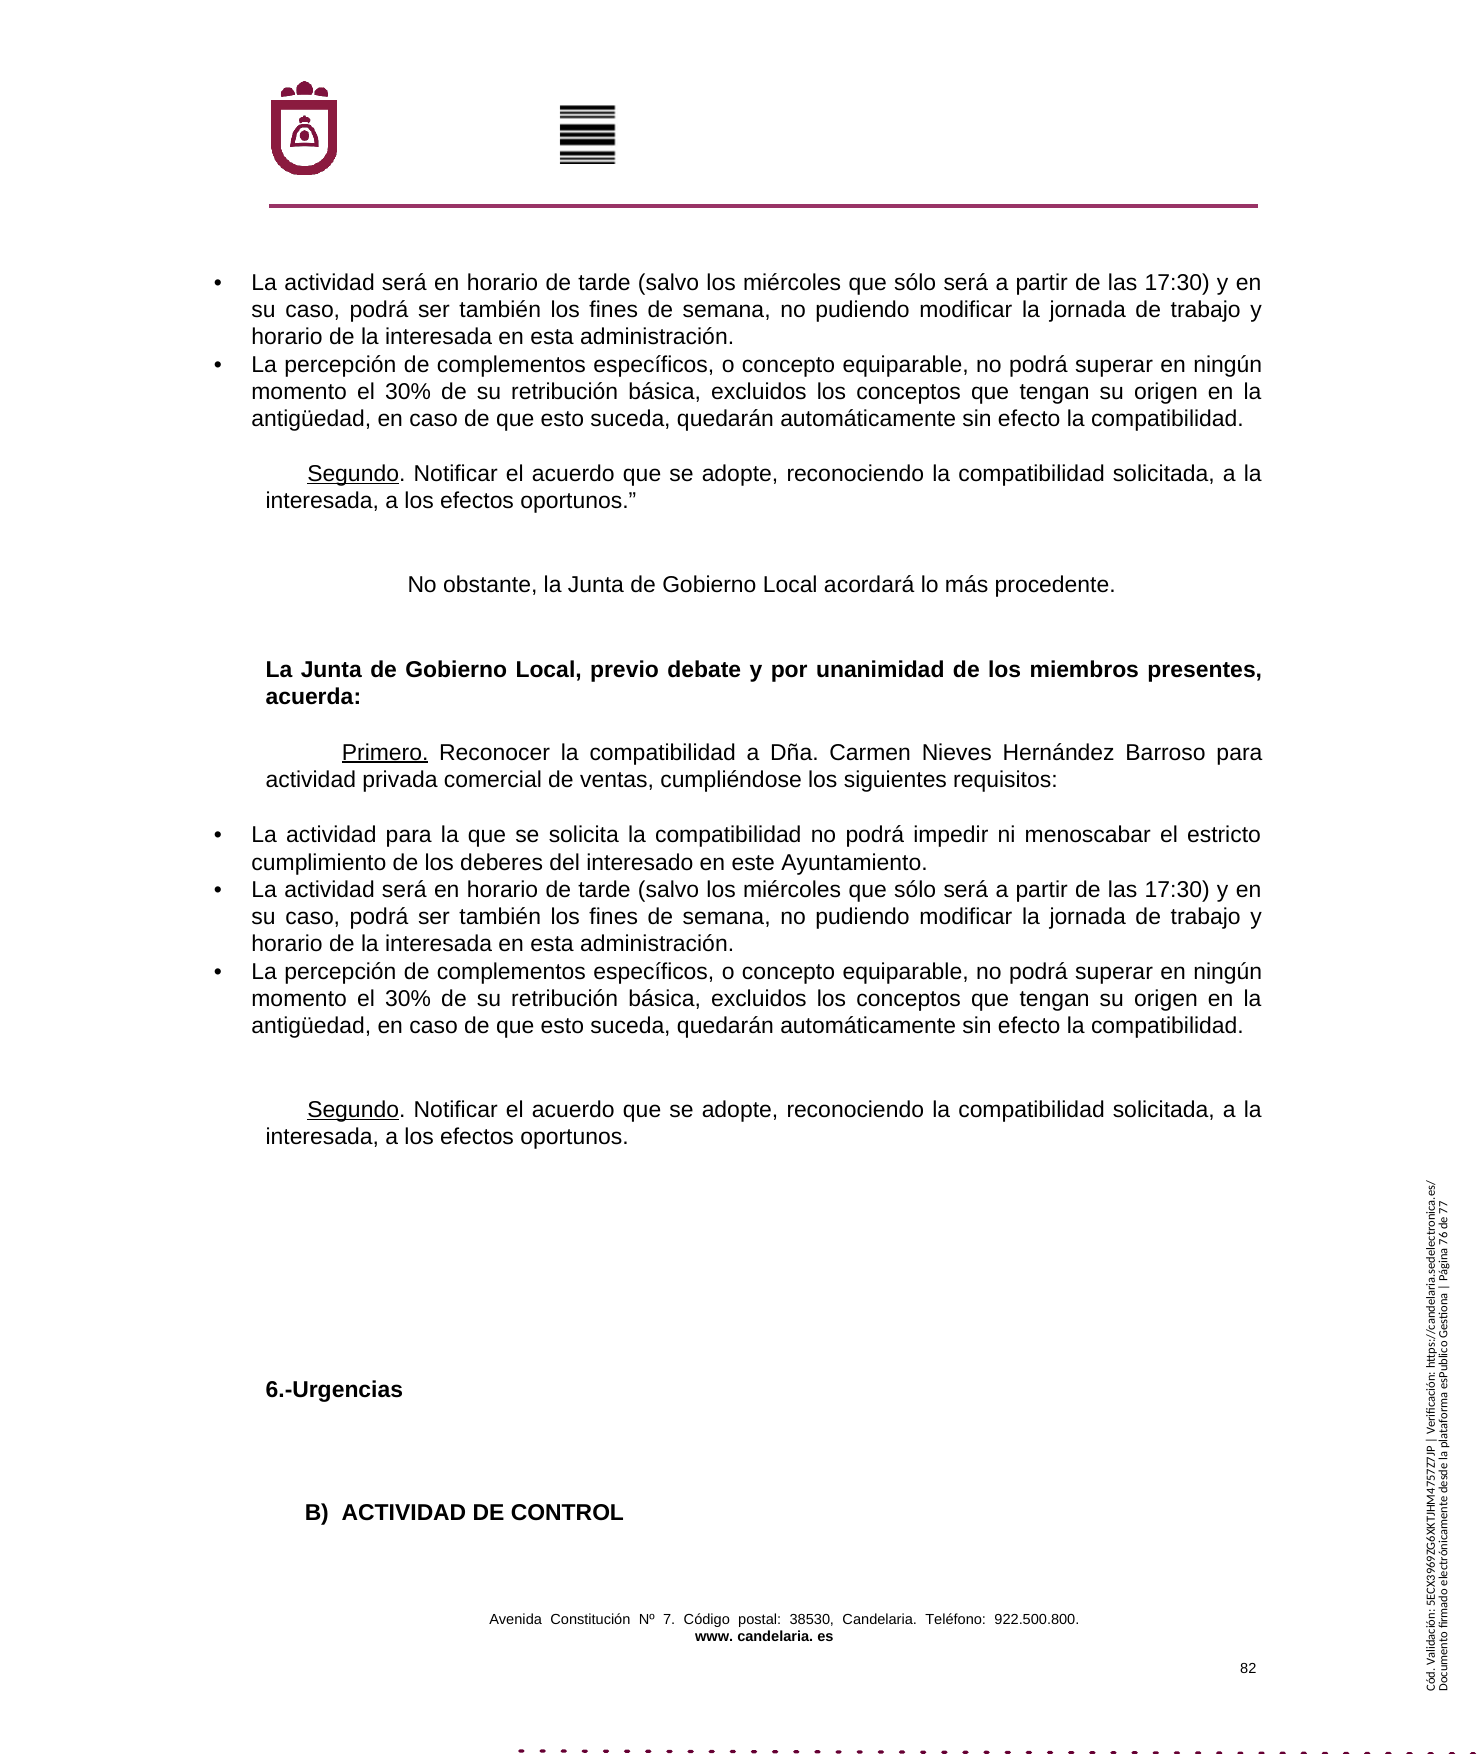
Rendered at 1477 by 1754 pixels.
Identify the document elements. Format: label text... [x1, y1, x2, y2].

text Primero. Reconocer la compatibilidad a Dña. Carmen Nieves Hernández Barroso para actividad privada comercial de ventas, cumpliéndose los siguientes requisitos: [265, 738, 1263, 792]
text Segundo. Notificar el acuerdo que se adopte, reconociendo la compatibilidad solicitada, a la interesada, a los efectos oportunos.” [265, 460, 1263, 514]
text 6.-Urgencias [265, 1376, 1264, 1402]
list La percepción de complementos específicos, o concepto equiparable, no podrá superar en ningún momento el 30% de su retribución básica, excluidos los conceptos que tengan su origen en la antigüedad, en caso de que esto suceda, quedarán automáticamente sin efecto la compatibilidad. [214, 351, 1263, 431]
list La actividad será en horario de tarde (salvo los miércoles que sólo será a partir de las 17:30) y en su caso, podrá ser también los fines de semana, no pudiendo modificar la jornada de trabajo y horario de la interesada en esta administración. [214, 269, 1263, 349]
list La actividad para la que se solicita la compatibilidad no podrá impedir ni menoscabar el estricto cumplimiento de los deberes del interesado en este Ayuntamiento. [214, 821, 1263, 875]
text Segundo. Notificar el acuerdo que se adopte, reconociendo la compatibilidad solicitada, a la interesada, a los efectos oportunos. [265, 1096, 1263, 1149]
text La Junta de Gobierno Local, previo debate y por unanimidad de los miembros presentes, acuerda: [265, 656, 1264, 709]
text No obstante, la Junta de Gobierno Local acordará lo más procedente. [252, 571, 1277, 598]
list La percepción de complementos específicos, o concepto equiparable, no podrá superar en ningún momento el 30% de su retribución básica, excluidos los conceptos que tengan su origen en la antigüedad, en caso de que esto suceda, quedarán automáticamente sin efecto la compatibilidad. [214, 958, 1263, 1038]
list La actividad será en horario de tarde (salvo los miércoles que sólo será a partir de las 17:30) y en su caso, podrá ser también los fines de semana, no pudiendo modificar la jornada de trabajo y horario de la interesada en esta administración. [214, 876, 1263, 957]
text B) ACTIVIDAD DE CONTROL [304, 1499, 1264, 1525]
